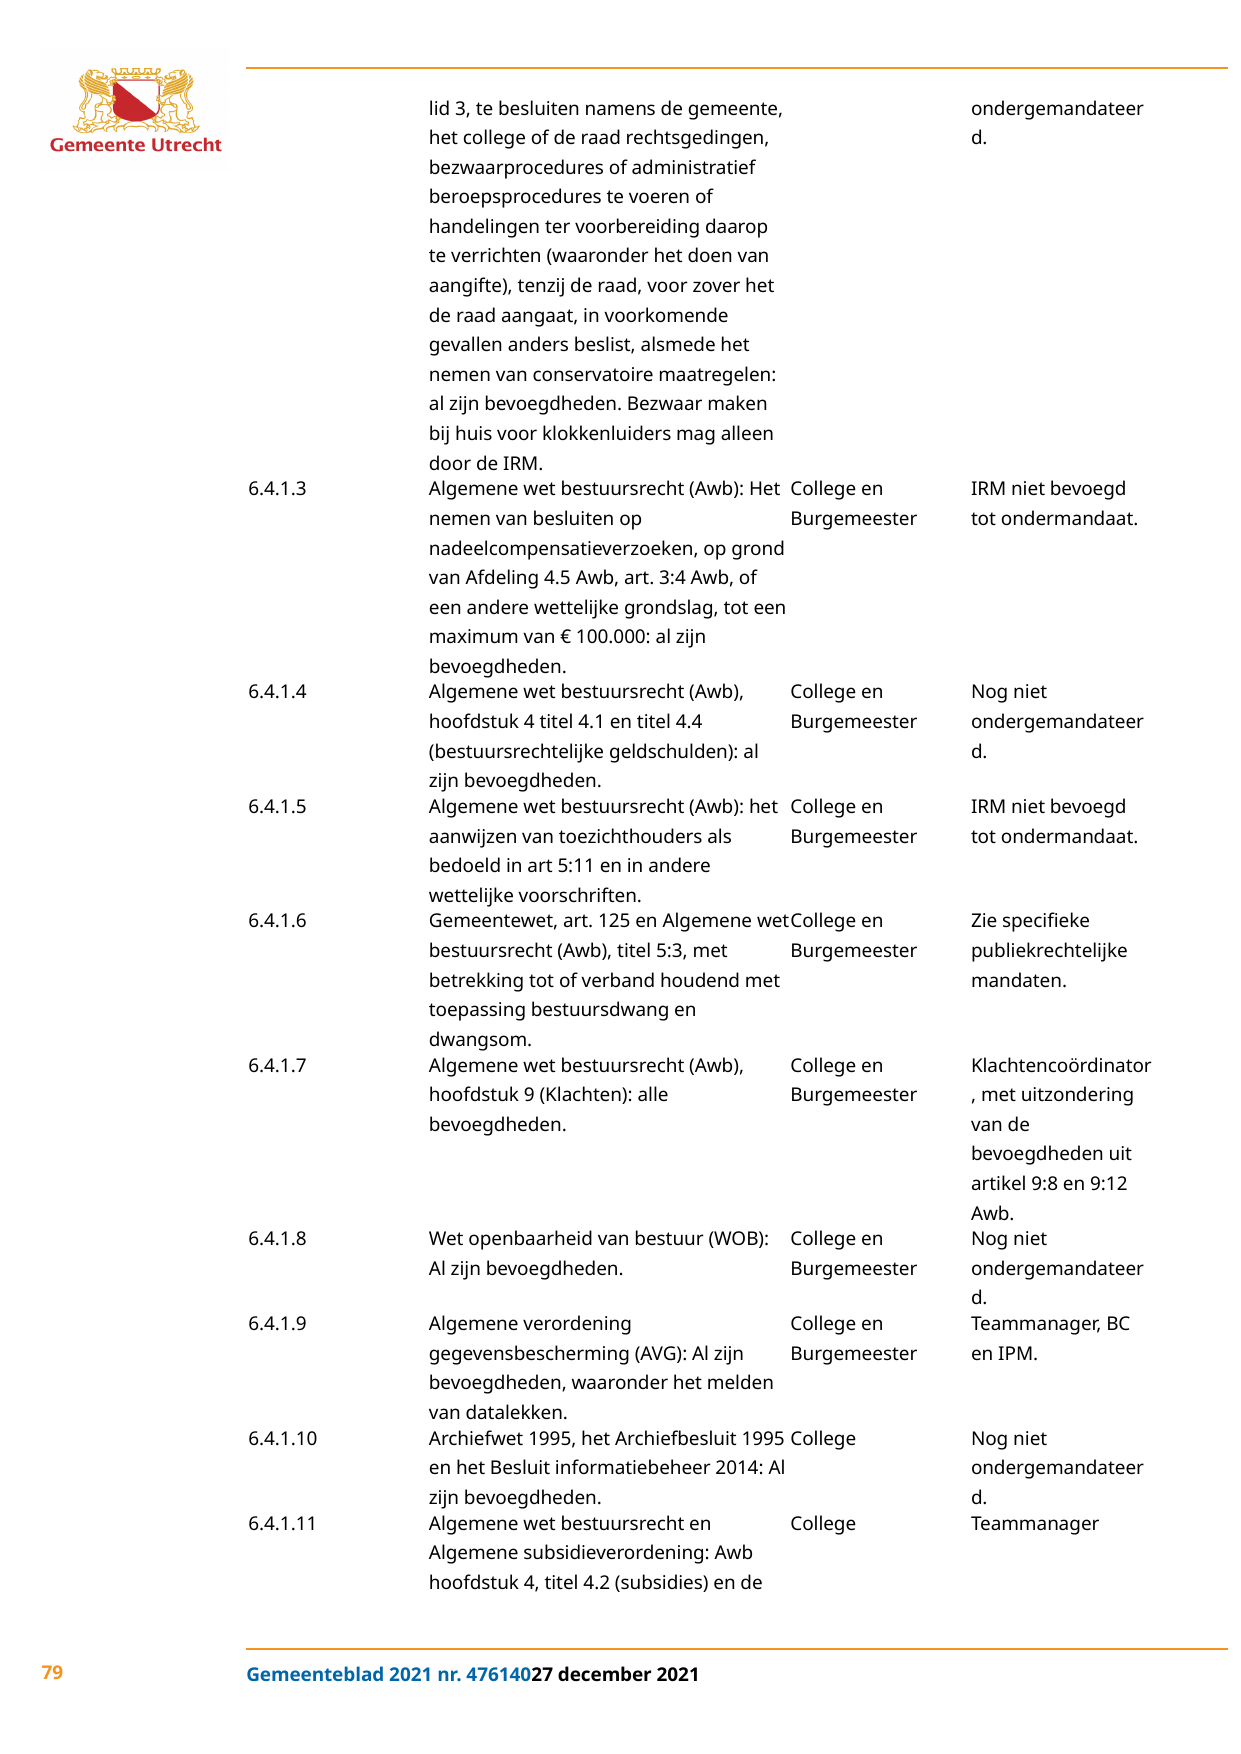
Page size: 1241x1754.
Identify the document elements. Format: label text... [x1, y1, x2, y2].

table_cell 6.4.1.6 [248, 908, 429, 1052]
table_cell Algemene wet bestuursrecht (Awb), hoofdstuk 4 titel 4.1 en titel 4.4 (bestuursrechtelijke geldschulden): al zijn bevoegdheden. [429, 679, 790, 793]
table_cell Algemene verordening gegevensbescherming (AVG): Al zijn bevoegdheden, waaronder het melden van datalekken. [429, 1310, 790, 1425]
table_cell College en Burgemeester [790, 1052, 971, 1225]
table_cell College en Burgemeester [790, 679, 971, 793]
table_cell Gemeentewet, art. 125 en Algemene wet bestuursrecht (Awb), titel 5:3, met betrekking tot of verband houdend met toepassing bestuursdwang en dwangsom. [429, 908, 790, 1052]
table_cell College en Burgemeester [790, 793, 971, 908]
table_cell 6.4.1.4 [248, 679, 429, 793]
table_cell College [790, 1425, 971, 1510]
table_cell IRM niet bevoegd tot ondermandaat. [971, 476, 1152, 679]
table_cell IRM niet bevoegd tot ondermandaat. [971, 793, 1152, 908]
table_cell ondergemandateerd. [971, 95, 1152, 476]
table_cell College en Burgemeester [790, 1225, 971, 1310]
table_cell Teammanager, BC en IPM. [971, 1310, 1152, 1425]
table_cell Algemene wet bestuursrecht (Awb): het aanwijzen van toezichthouders als bedoeld in art 5:11 en in andere wettelijke voorschriften. [429, 793, 790, 908]
picture [41, 47, 231, 172]
table_cell 6.4.1.7 [248, 1052, 429, 1225]
table_cell 6.4.1.9 [248, 1310, 429, 1425]
table_cell Archiefwet 1995, het Archiefbesluit 1995 en het Besluit informatiebeheer 2014: Al zijn bevoegdheden. [429, 1425, 790, 1510]
table_cell 6.4.1.11 [248, 1510, 429, 1594]
table_cell College en Burgemeester [790, 476, 971, 679]
table_cell 6.4.1.3 [248, 476, 429, 679]
table_cell Algemene wet bestuursrecht (Awb), hoofdstuk 9 (Klachten): alle bevoegdheden. [429, 1052, 790, 1225]
table_cell College en Burgemeester [790, 1310, 971, 1425]
table_cell Nog niet ondergemandateerd. [971, 679, 1152, 793]
table_cell College en Burgemeester [790, 908, 971, 1052]
table_cell [790, 95, 971, 476]
table_cell College [790, 1510, 971, 1594]
table_cell Klachtencoördinator, met uitzondering van de bevoegdheden uit artikel 9:8 en 9:12 Awb. [971, 1052, 1152, 1225]
table_cell Algemene wet bestuursrecht (Awb): Het nemen van besluiten op nadeelcompensatieverzoeken, op grond van Afdeling 4.5 Awb, art. 3:4 Awb, of een andere wettelijke grondslag, tot een maximum van € 100.000: al zijn bevoegdheden. [429, 476, 790, 679]
table_cell Wet openbaarheid van bestuur (WOB): Al zijn bevoegdheden. [429, 1225, 790, 1310]
table_cell Algemene wet bestuursrecht en Algemene subsidieverordening: Awb hoofdstuk 4, titel 4.2 (subsidies) en de [429, 1510, 790, 1594]
table_cell [248, 95, 429, 476]
table_cell Zie specifieke publiekrechtelijke mandaten. [971, 908, 1152, 1052]
table_cell Nog niet ondergemandateerd. [971, 1225, 1152, 1310]
table_cell Nog niet ondergemandateerd. [971, 1425, 1152, 1510]
table_cell Teammanager [971, 1510, 1152, 1594]
table_cell 6.4.1.8 [248, 1225, 429, 1310]
table_cell lid 3, te besluiten namens de gemeente, het college of de raad rechtsgedingen, bezwaarprocedures of administratief beroepsprocedures te voeren of handelingen ter voorbereiding daarop te verrichten (waaronder het doen van aangifte), tenzij de raad, voor zover het de raad aangaat, in voorkomende gevallen anders beslist, alsmede het nemen van conservatoire maatregelen: al zijn bevoegdheden. Bezwaar maken bij huis voor klokkenluiders mag alleen door de IRM. [429, 95, 790, 476]
table_cell 6.4.1.10 [248, 1425, 429, 1510]
table_cell 6.4.1.5 [248, 793, 429, 908]
